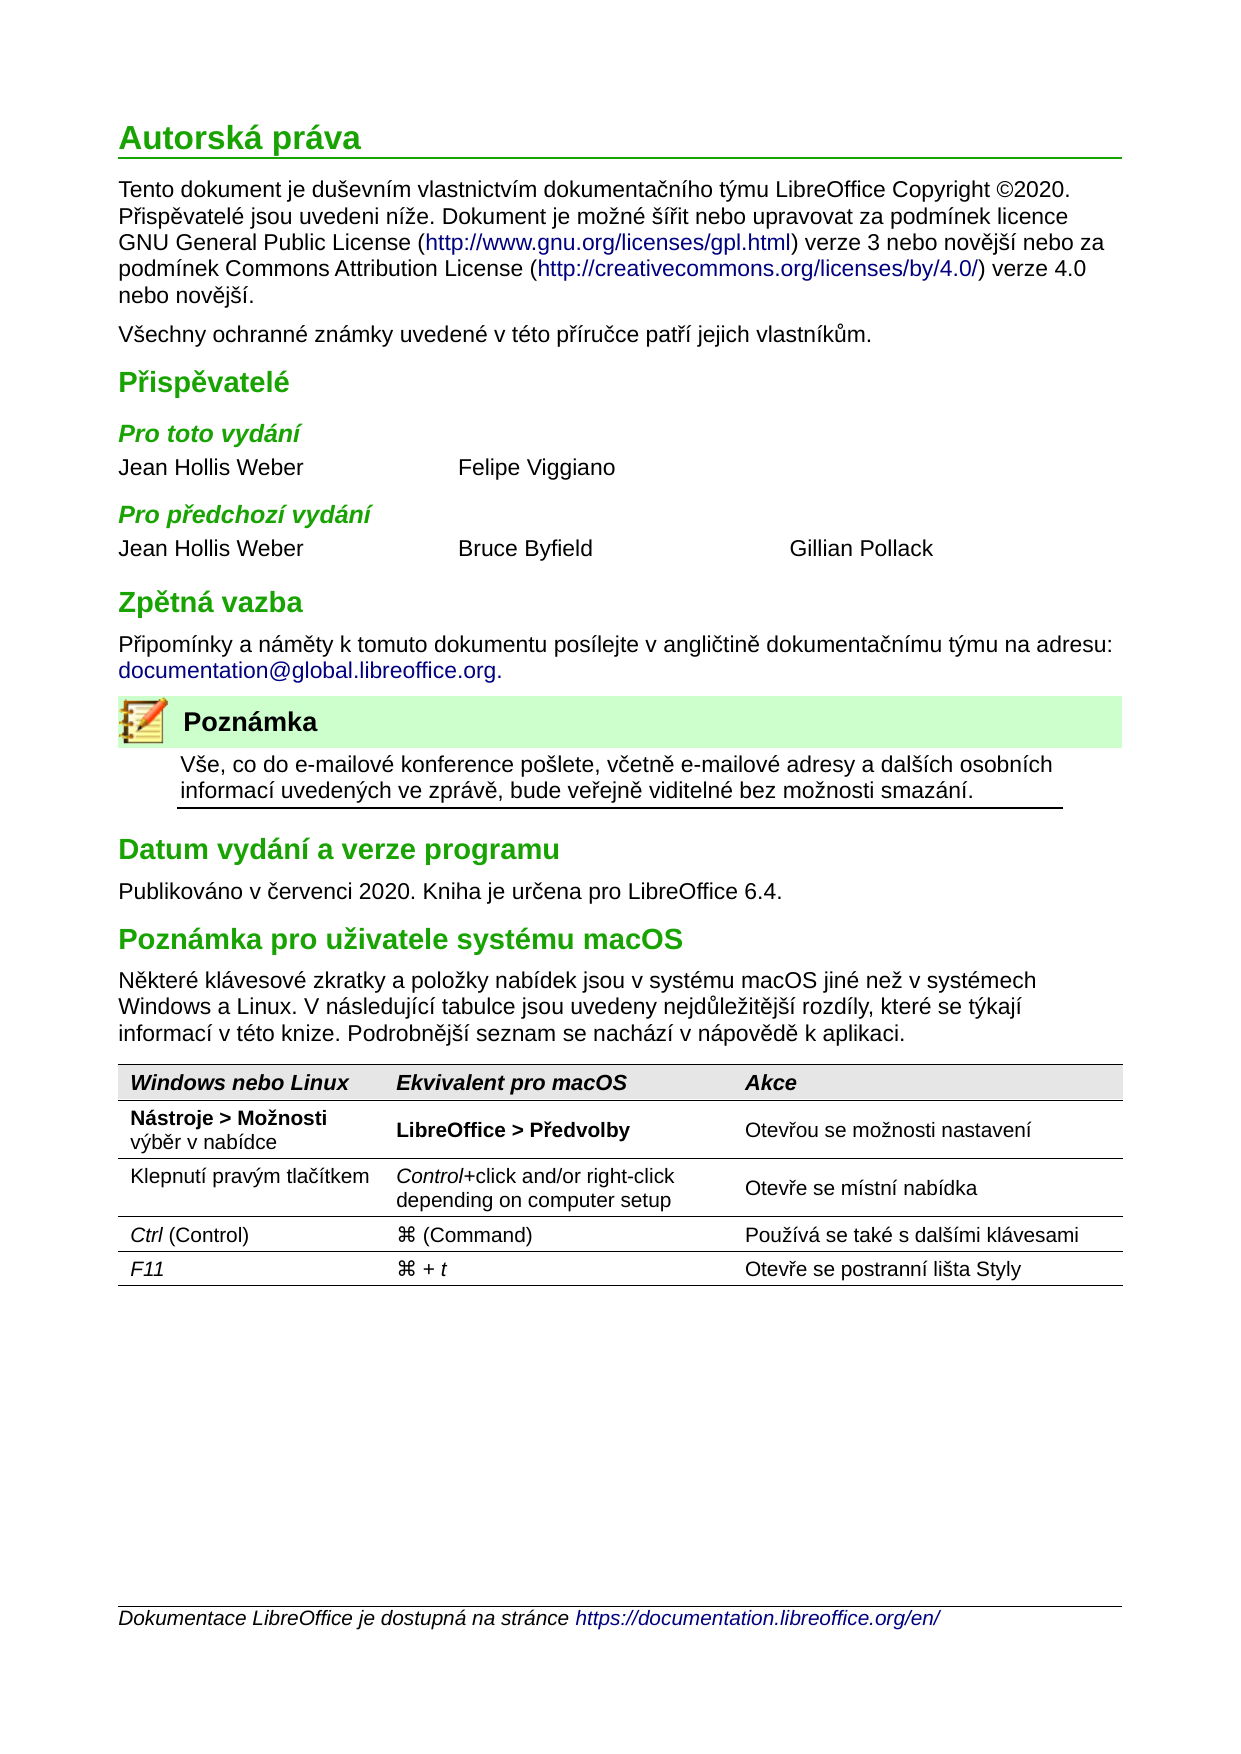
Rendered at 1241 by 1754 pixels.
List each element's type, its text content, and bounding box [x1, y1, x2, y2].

table_cell F11 [118, 1252, 384, 1285]
text Vše, co do e-mailové konference pošlete, včetně e-mailové adresy a dalších osobních informací uvedených ve zprávě, bude veřejně viditelné bez možnosti smazání. [177, 748, 1063, 807]
table_cell Otevře se postranní lišta Styly [733, 1252, 1123, 1285]
table_cell Klepnutí pravým tlačítkem [118, 1159, 384, 1216]
table_header Felipe Viggiano [458, 454, 789, 480]
table_header [789, 454, 1122, 480]
text Všechny ochranné známky uvedené v této příručce patří jejich vlastníkům. [118, 321, 1122, 347]
table_cell Otevřou se možnosti nastavení [733, 1101, 1123, 1158]
text Publikováno v červenci 2020. Kniha je určena pro LibreOffice 6.4. [118, 878, 1122, 904]
table_cell Control+click and/or right-click depending on computer setup [384, 1159, 733, 1216]
subtitle Datum vydání a verze programu [118, 832, 1122, 866]
text Tento dokument je duševním vlastnictvím dokumentačního týmu LibreOffice Copyright ©2020. Přispěvatelé jsou uvedeni níže. Dokument je možné šířit nebo upravovat za podmínek licence GNU General Public License (http://www.gnu.org/licenses/gpl.html) verze 3 nebo novější nebo za podmínek Commons Attribution License (http://creativecommons.org/licenses/by/4.0/) verze 4.0 nebo novější. [118, 176, 1122, 308]
table_cell Otevře se místní nabídka [733, 1159, 1123, 1216]
picture [119, 696, 170, 747]
table_cell LibreOffice > Předvolby [384, 1101, 733, 1158]
table_header Ekvivalent pro macOS [384, 1065, 733, 1099]
subtitle Autorská práva [118, 118, 1122, 157]
subtitle Pro toto vydání [118, 419, 1122, 448]
table_cell ⌘ + t [384, 1252, 733, 1285]
subtitle Pro předchozí vydání [118, 501, 1122, 529]
table_cell Ctrl (Control) [118, 1217, 384, 1251]
subtitle Zpětná vazba [118, 585, 1122, 619]
table_header Jean Hollis Weber [118, 535, 458, 562]
text Připomínky a náměty k tomuto dokumentu posílejte v angličtině dokumentačnímu týmu na adresu: documentation@global.libreoffice.org. [118, 631, 1122, 683]
table_cell ⌘ (Command) [384, 1217, 733, 1251]
table_cell Nástroje > Možnosti výběr v nabídce [118, 1101, 384, 1158]
table_header Bruce Byfield [458, 535, 789, 562]
table_header Gillian Pollack [789, 535, 1122, 562]
table_header Jean Hollis Weber [118, 454, 458, 480]
table_header Windows nebo Linux [118, 1065, 384, 1099]
subtitle Poznámka pro uživatele systému macOS [118, 922, 1122, 955]
table_cell Používá se také s dalšími klávesami [733, 1217, 1123, 1251]
subtitle Přispěvatelé [118, 365, 1122, 398]
subtitle Poznámka [118, 696, 1122, 748]
table_header Akce [733, 1065, 1123, 1099]
text Některé klávesové zkratky a položky nabídek jsou v systému macOS jiné než v systémech Windows a Linux. V následující tabulce jsou uvedeny nejdůležitější rozdíly, které se týkají informací v této knize. Podrobnější seznam se nachází v nápovědě k aplikaci. [118, 967, 1122, 1046]
